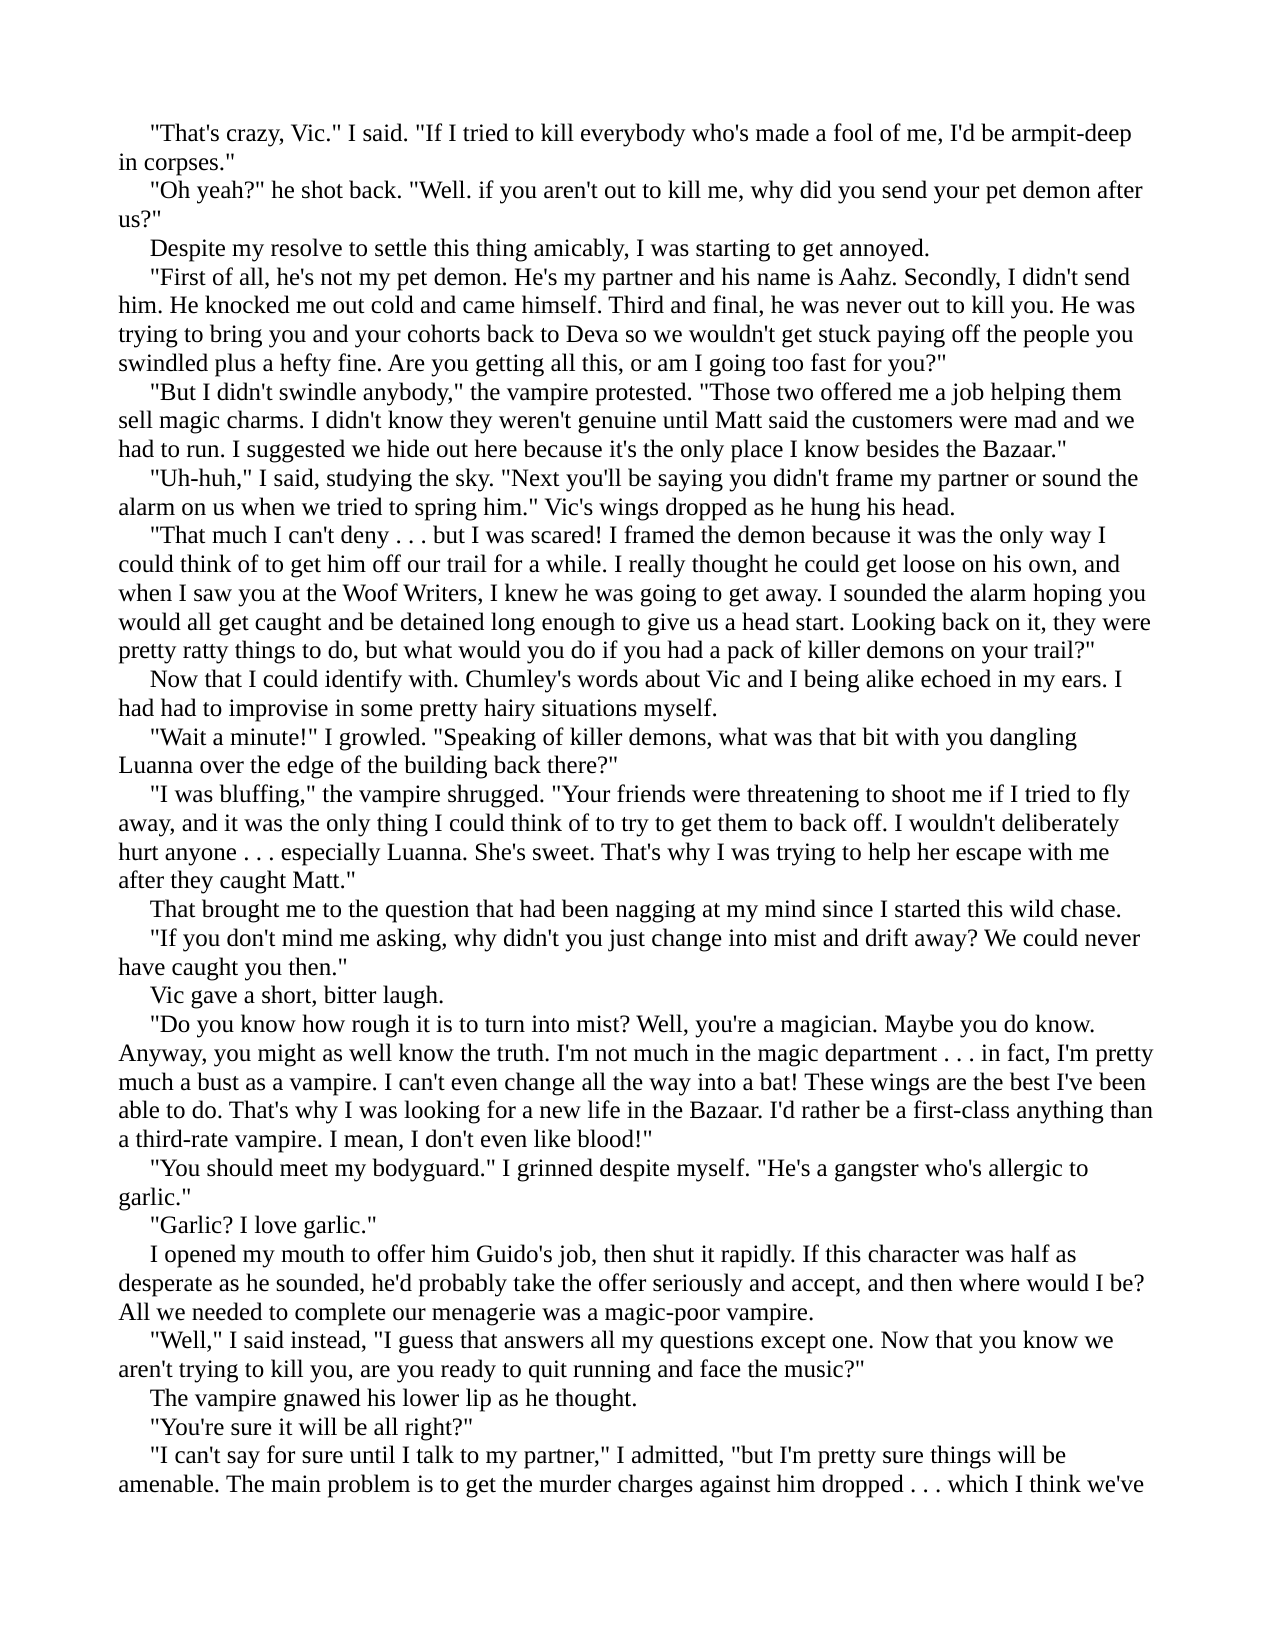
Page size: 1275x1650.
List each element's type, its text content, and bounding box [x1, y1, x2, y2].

text The vampire gnawed his lower lip as he thought. [118, 1383, 1157, 1412]
text "Garlic? I love garlic." [118, 1211, 1157, 1239]
text Despite my resolve to settle this thing amicably, I was starting to get annoyed. [118, 233, 1157, 262]
text "Well," I said instead, "I guess that answers all my questions except one. Now that you know we aren't trying to kill you, are you ready to quit running and face the music?" [118, 1326, 1157, 1383]
text "But I didn't swindle anybody," the vampire protested. "Those two offered me a job helping them sell magic charms. I didn't know they weren't genuine until Matt said the customers were mad and we had to run. I suggested we hide out here because it's the only place I know besides the Bazaar." [118, 377, 1157, 463]
text Vic gave a short, bitter laugh. [118, 981, 1157, 1009]
text "You should meet my bodyguard." I grinned despite myself. "He's a gangster who's allergic to garlic." [118, 1153, 1157, 1211]
text "Oh yeah?" he shot back. "Well. if you aren't out to kill me, why did you send your pet demon after us?" [118, 176, 1157, 233]
text "Wait a minute!" I growled. "Speaking of killer demons, what was that bit with you dangling Luanna over the edge of the building back there?" [118, 722, 1157, 779]
text I opened my mouth to offer him Guido's job, then shut it rapidly. If this character was half as desperate as he sounded, he'd probably take the offer seriously and accept, and then where would I be? All we needed to complete our menagerie was a magic-poor vampire. [118, 1239, 1157, 1326]
text "Do you know how rough it is to turn into mist? Well, you're a magician. Maybe you do know. Anyway, you might as well know the truth. I'm not much in the magic department . . . in fact, I'm pretty much a bust as a vampire. I can't even change all the way into a bat! These wings are the best I've been able to do. That's why I was looking for a new life in the Bazaar. I'd rather be a first-class anything than a third-rate vampire. I mean, I don't even like blood!" [118, 1009, 1157, 1153]
text "First of all, he's not my pet demon. He's my partner and his name is Aahz. Secondly, I didn't send him. He knocked me out cold and came himself. Third and final, he was never out to kill you. He was trying to bring you and your cohorts back to Deva so we wouldn't get stuck paying off the people you swindled plus a hefty fine. Are you getting all this, or am I going too fast for you?" [118, 262, 1157, 377]
text "I was bluffing," the vampire shrugged. "Your friends were threatening to shoot me if I tried to fly away, and it was the only thing I could think of to try to get them to back off. I wouldn't deliberately hurt anyone . . . especially Luanna. She's sweet. That's why I was trying to help her escape with me after they caught Matt." [118, 779, 1157, 894]
text "If you don't mind me asking, why didn't you just change into mist and drift away? We could never have caught you then." [118, 923, 1157, 981]
text "That much I can't deny . . . but I was scared! I framed the demon because it was the only way I could think of to get him off our trail for a while. I really thought he could get loose on his own, and when I saw you at the Woof Writers, I knew he was going to get away. I sounded the alarm hoping you would all get caught and be detained long enough to give us a head start. Looking back on it, they were pretty ratty things to do, but what would you do if you had a pack of killer demons on your trail?" [118, 521, 1157, 664]
text "Uh-huh," I said, studying the sky. "Next you'll be saying you didn't frame my partner or sound the alarm on us when we tried to spring him." Vic's wings dropped as he hung his head. [118, 463, 1157, 521]
text That brought me to the question that had been nagging at my mind since I started this wild chase. [118, 894, 1157, 923]
text Now that I could identify with. Chumley's words about Vic and I being alike echoed in my ears. I had had to improvise in some pretty hairy situations myself. [118, 664, 1157, 722]
text "That's crazy, Vic." I said. "If I tried to kill everybody who's made a fool of me, I'd be armpit-deep in corpses." [118, 118, 1157, 176]
text "You're sure it will be all right?" [118, 1412, 1157, 1441]
text "I can't say for sure until I talk to my partner," I admitted, "but I'm pretty sure things will be amenable. The main problem is to get the murder charges against him dropped . . . which I think we've [118, 1441, 1157, 1498]
